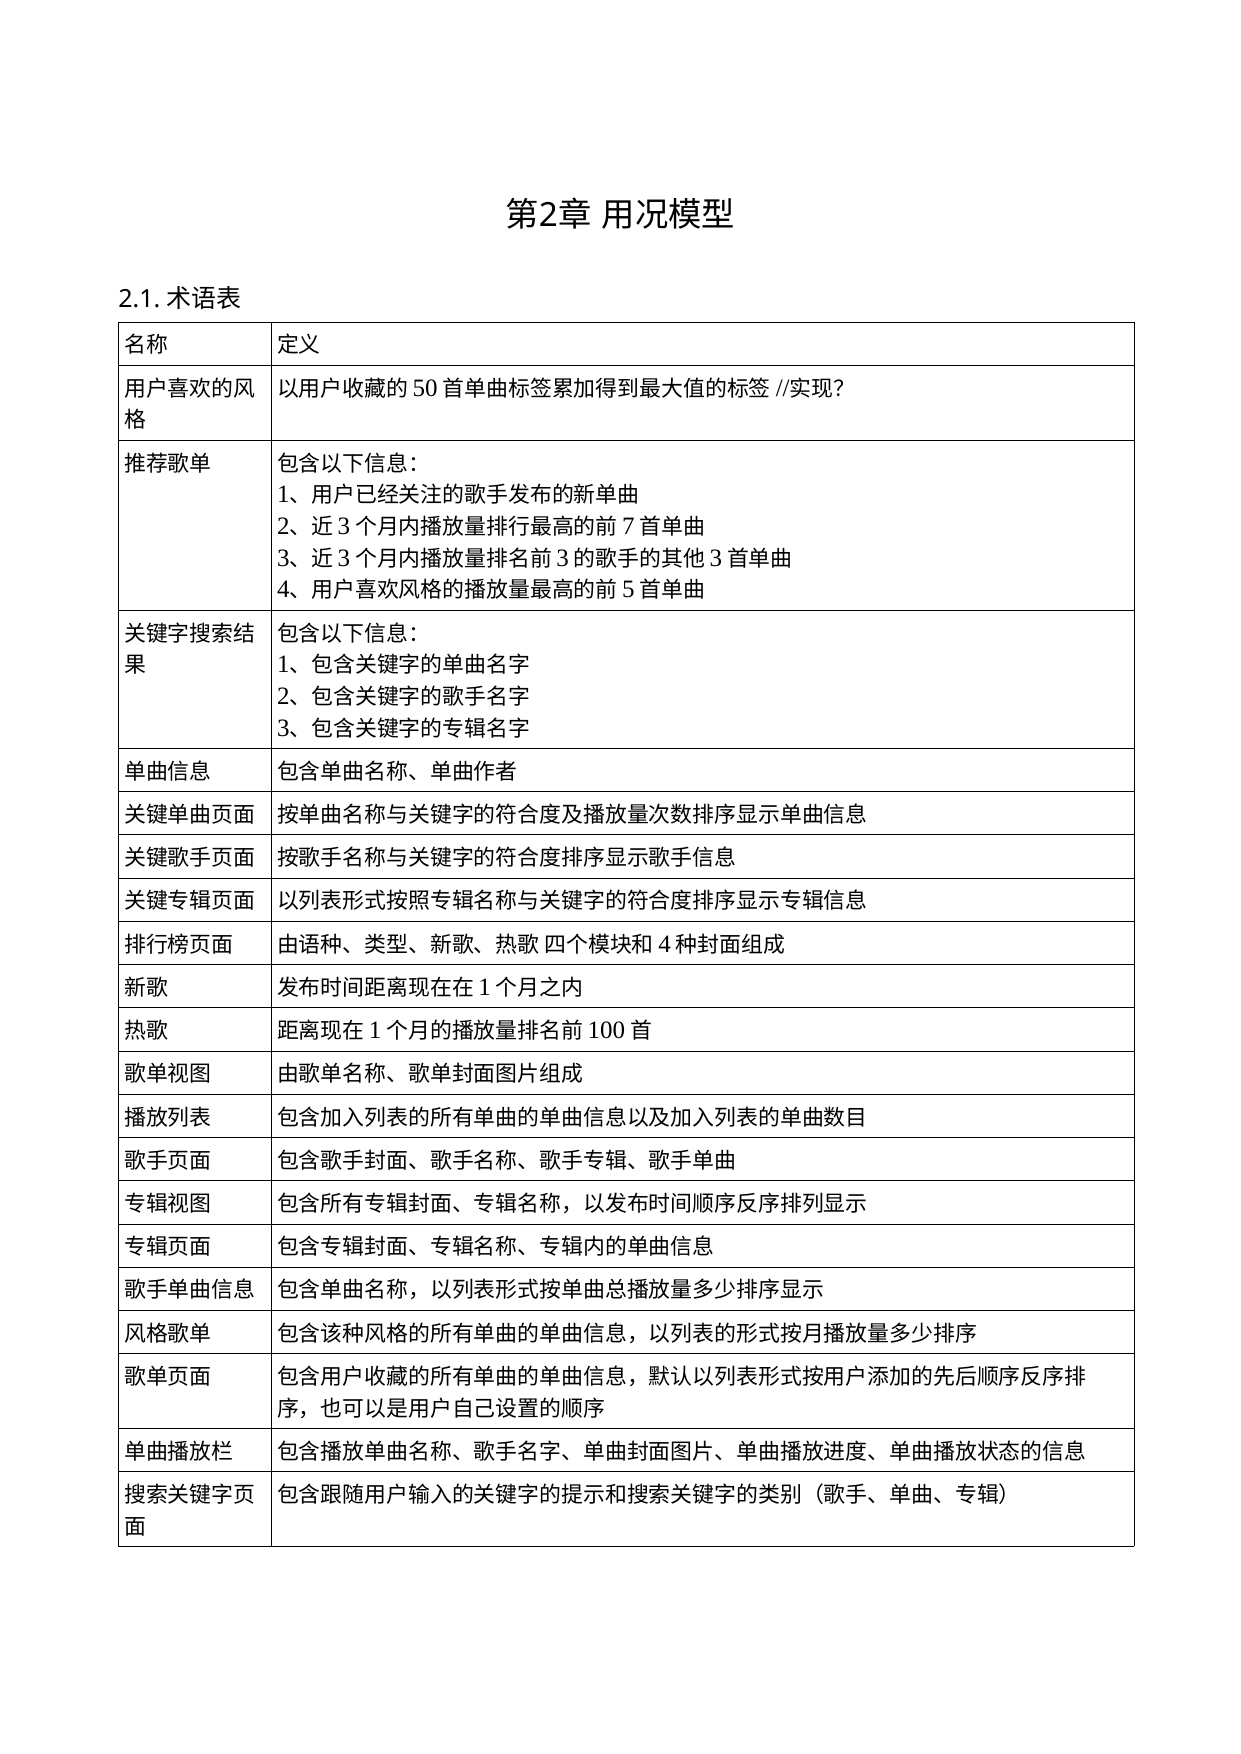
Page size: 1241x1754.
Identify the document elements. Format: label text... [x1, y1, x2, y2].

table_cell 排行榜页面 [119, 922, 271, 964]
table_cell 包含跟随用户输入的关键字的提示和搜索关键字的类别（歌手、单曲、专辑） [272, 1472, 1134, 1546]
table_cell 按单曲名称与关键字的符合度及播放量次数排序显示单曲信息 [272, 792, 1134, 834]
subtitle 用况模型 [118, 188, 1122, 236]
table_cell 包含专辑封面、专辑名称、专辑内的单曲信息 [272, 1225, 1134, 1267]
subtitle 术语表 [118, 278, 1122, 314]
table_cell 关键歌手页面 [119, 835, 271, 878]
table_cell 包含所有专辑封面、专辑名称，以发布时间顺序反序排列显示 [272, 1181, 1134, 1223]
table_cell 按歌手名称与关键字的符合度排序显示歌手信息 [272, 835, 1134, 878]
table_cell 风格歌单 [119, 1311, 271, 1353]
table_cell 包含歌手封面、歌手名称、歌手专辑、歌手单曲 [272, 1138, 1134, 1180]
table_cell 专辑页面 [119, 1225, 271, 1267]
table_cell 包含加入列表的所有单曲的单曲信息以及加入列表的单曲数目 [272, 1095, 1134, 1137]
table_cell 用户喜欢的风格 [119, 366, 271, 440]
table_cell 热歌 [119, 1008, 271, 1051]
table_cell 关键字搜索结果 [119, 611, 271, 748]
table_cell 发布时间距离现在在1个月之内 [272, 965, 1134, 1007]
table_cell 歌手页面 [119, 1138, 271, 1180]
table_cell 歌单页面 [119, 1354, 271, 1428]
table_cell 包含用户收藏的所有单曲的单曲信息，默认以列表形式按用户添加的先后顺序反序排序，也可以是用户自己设置的顺序 [272, 1354, 1134, 1428]
table_cell 单曲信息 [119, 749, 271, 791]
table_cell 播放列表 [119, 1095, 271, 1137]
table_cell 新歌 [119, 965, 271, 1007]
table_cell 单曲播放栏 [119, 1429, 271, 1471]
table_cell 包含以下信息： 1、包含关键字的单曲名字 2、包含关键字的歌手名字 3、包含关键字的专辑名字 [272, 611, 1134, 748]
table_cell 包含以下信息： 1、用户已经关注的歌手发布的新单曲 2、近3个月内播放量排行最高的前7首单曲 3、近3个月内播放量排名前3的歌手的其他3首单曲 4、用户喜欢风格的播放量最高的前5首单曲 [272, 441, 1134, 610]
table_cell 以用户收藏的50首单曲标签累加得到最大值的标签 //实现？ [272, 366, 1134, 440]
table_cell 由语种、类型、新歌、热歌 四个模块和4种封面组成 [272, 922, 1134, 964]
table_cell 关键单曲页面 [119, 792, 271, 834]
table_cell 专辑视图 [119, 1181, 271, 1223]
table_cell 距离现在1个月的播放量排名前100首 [272, 1008, 1134, 1051]
table_cell 包含播放单曲名称、歌手名字、单曲封面图片、单曲播放进度、单曲播放状态的信息 [272, 1429, 1134, 1471]
table_header 定义 [272, 323, 1134, 365]
table_cell 以列表形式按照专辑名称与关键字的符合度排序显示专辑信息 [272, 879, 1134, 921]
table_cell 搜索关键字页面 [119, 1472, 271, 1546]
table_cell 推荐歌单 [119, 441, 271, 610]
table_cell 关键专辑页面 [119, 879, 271, 921]
table_cell 包含单曲名称，以列表形式按单曲总播放量多少排序显示 [272, 1268, 1134, 1310]
table_header 名称 [119, 323, 271, 365]
table_cell 包含该种风格的所有单曲的单曲信息，以列表的形式按月播放量多少排序 [272, 1311, 1134, 1353]
table_cell 歌手单曲信息 [119, 1268, 271, 1310]
table_cell 歌单视图 [119, 1052, 271, 1094]
table_cell 包含单曲名称、单曲作者 [272, 749, 1134, 791]
table_cell 由歌单名称、歌单封面图片组成 [272, 1052, 1134, 1094]
